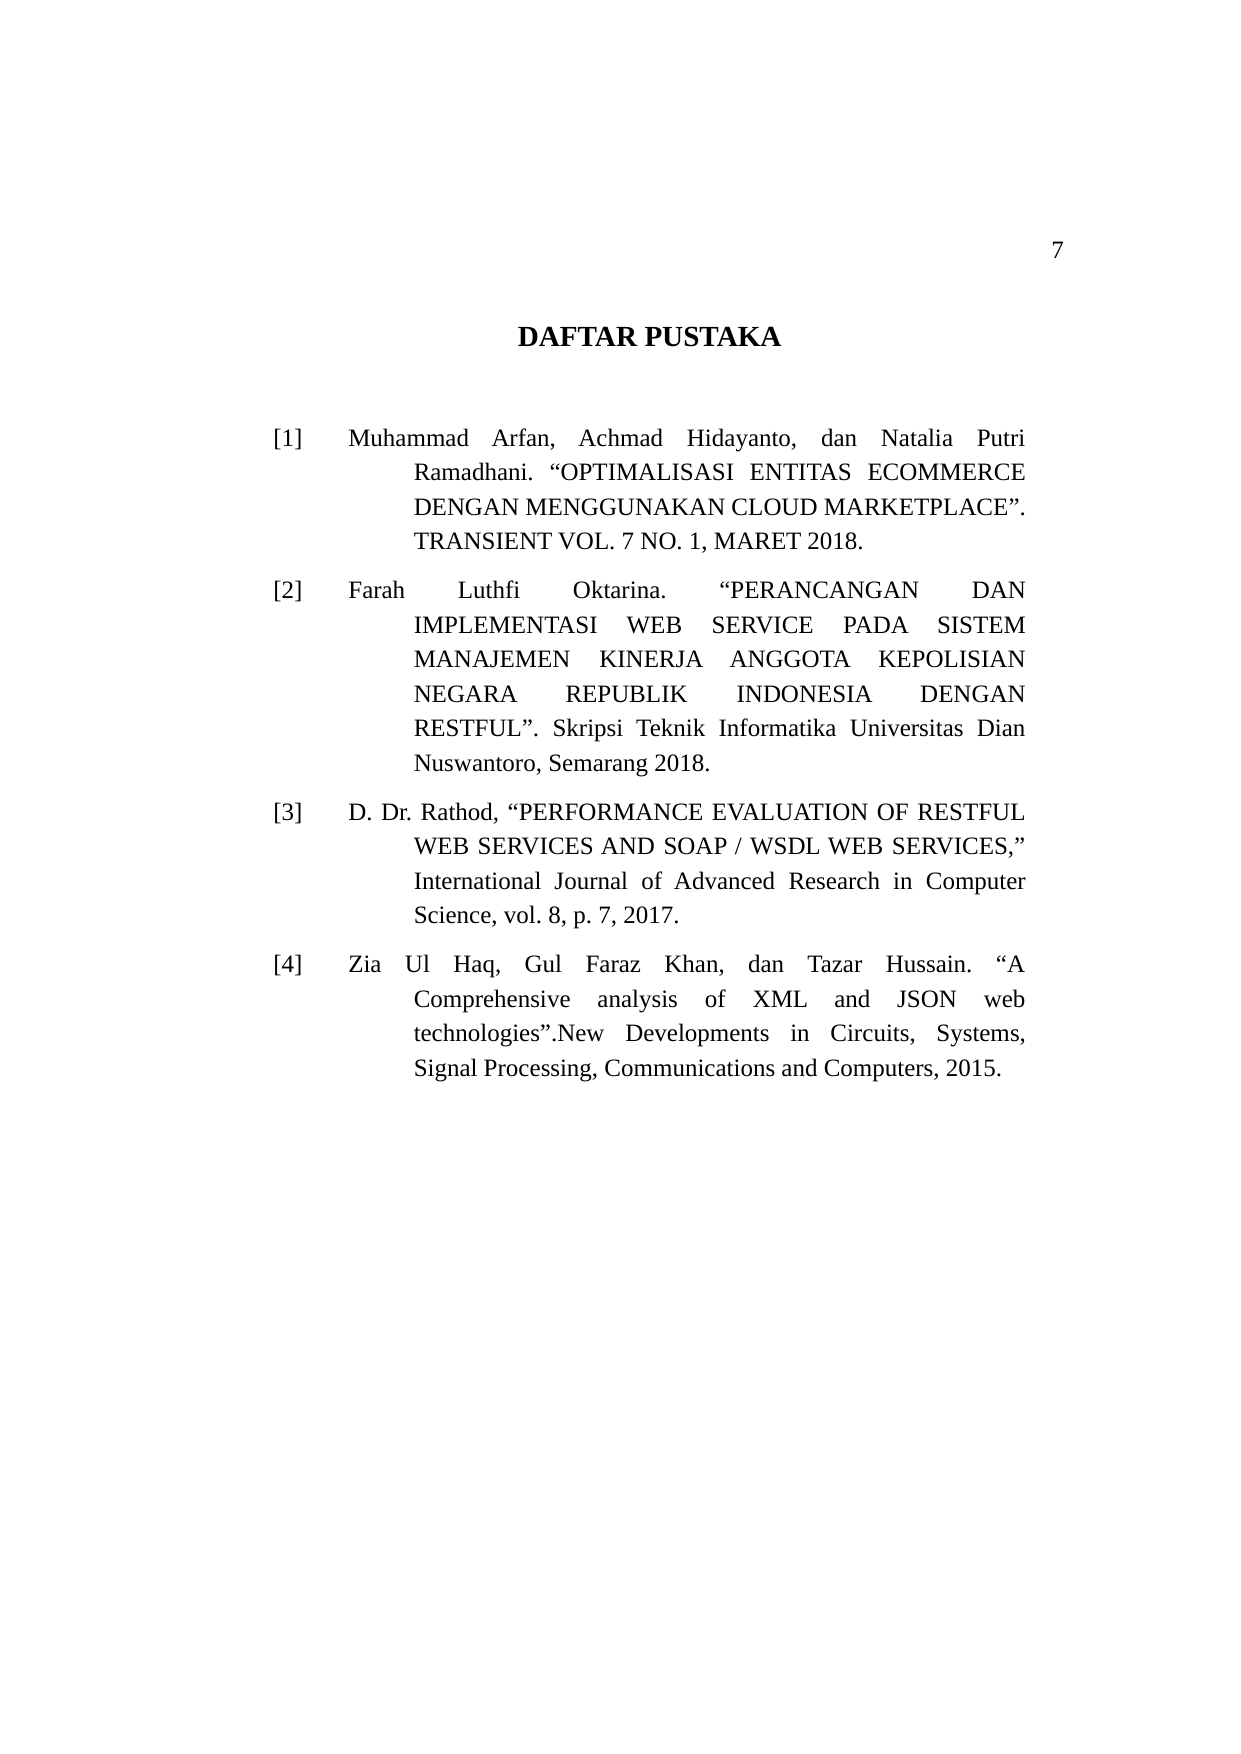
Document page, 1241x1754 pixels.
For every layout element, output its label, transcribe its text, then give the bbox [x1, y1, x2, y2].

list Farah Luthfi Oktarina. “PERANCANGAN DAN IMPLEMENTASI WEB SERVICE PADA SISTEM MANAJEMEN KINERJA ANGGOTA KEPOLISIAN NEGARA REPUBLIK INDONESIA DENGAN RESTFUL”. Skripsi Teknik Informatika Universitas Dian Nuswantoro, Semarang 2018. [273, 576, 1026, 777]
list Muhammad Arfan, Achmad Hidayanto, dan Natalia Putri Ramadhani. “OPTIMALISASI ENTITAS ECOMMERCE DENGAN MENGGUNAKAN CLOUD MARKETPLACE”. TRANSIENT VOL. 7 NO. 1, MARET 2018. [273, 423, 1026, 555]
list Zia Ul Haq, Gul Faraz Khan, dan Tazar Hussain. “A Comprehensive analysis of XML and JSON web technologies”.New Developments in Circuits, Systems, Signal Processing, Communications and Computers, 2015. [273, 949, 1026, 1082]
list D. Dr. Rathod, “PERFORMANCE EVALUATION OF RESTFUL WEB SERVICES AND SOAP / WSDL WEB SERVICES,” International Journal of Advanced Research in Computer Science, vol. 8, p. 7, 2017. [273, 797, 1026, 929]
subtitle DAFTAR PUSTAKA [236, 319, 1063, 353]
